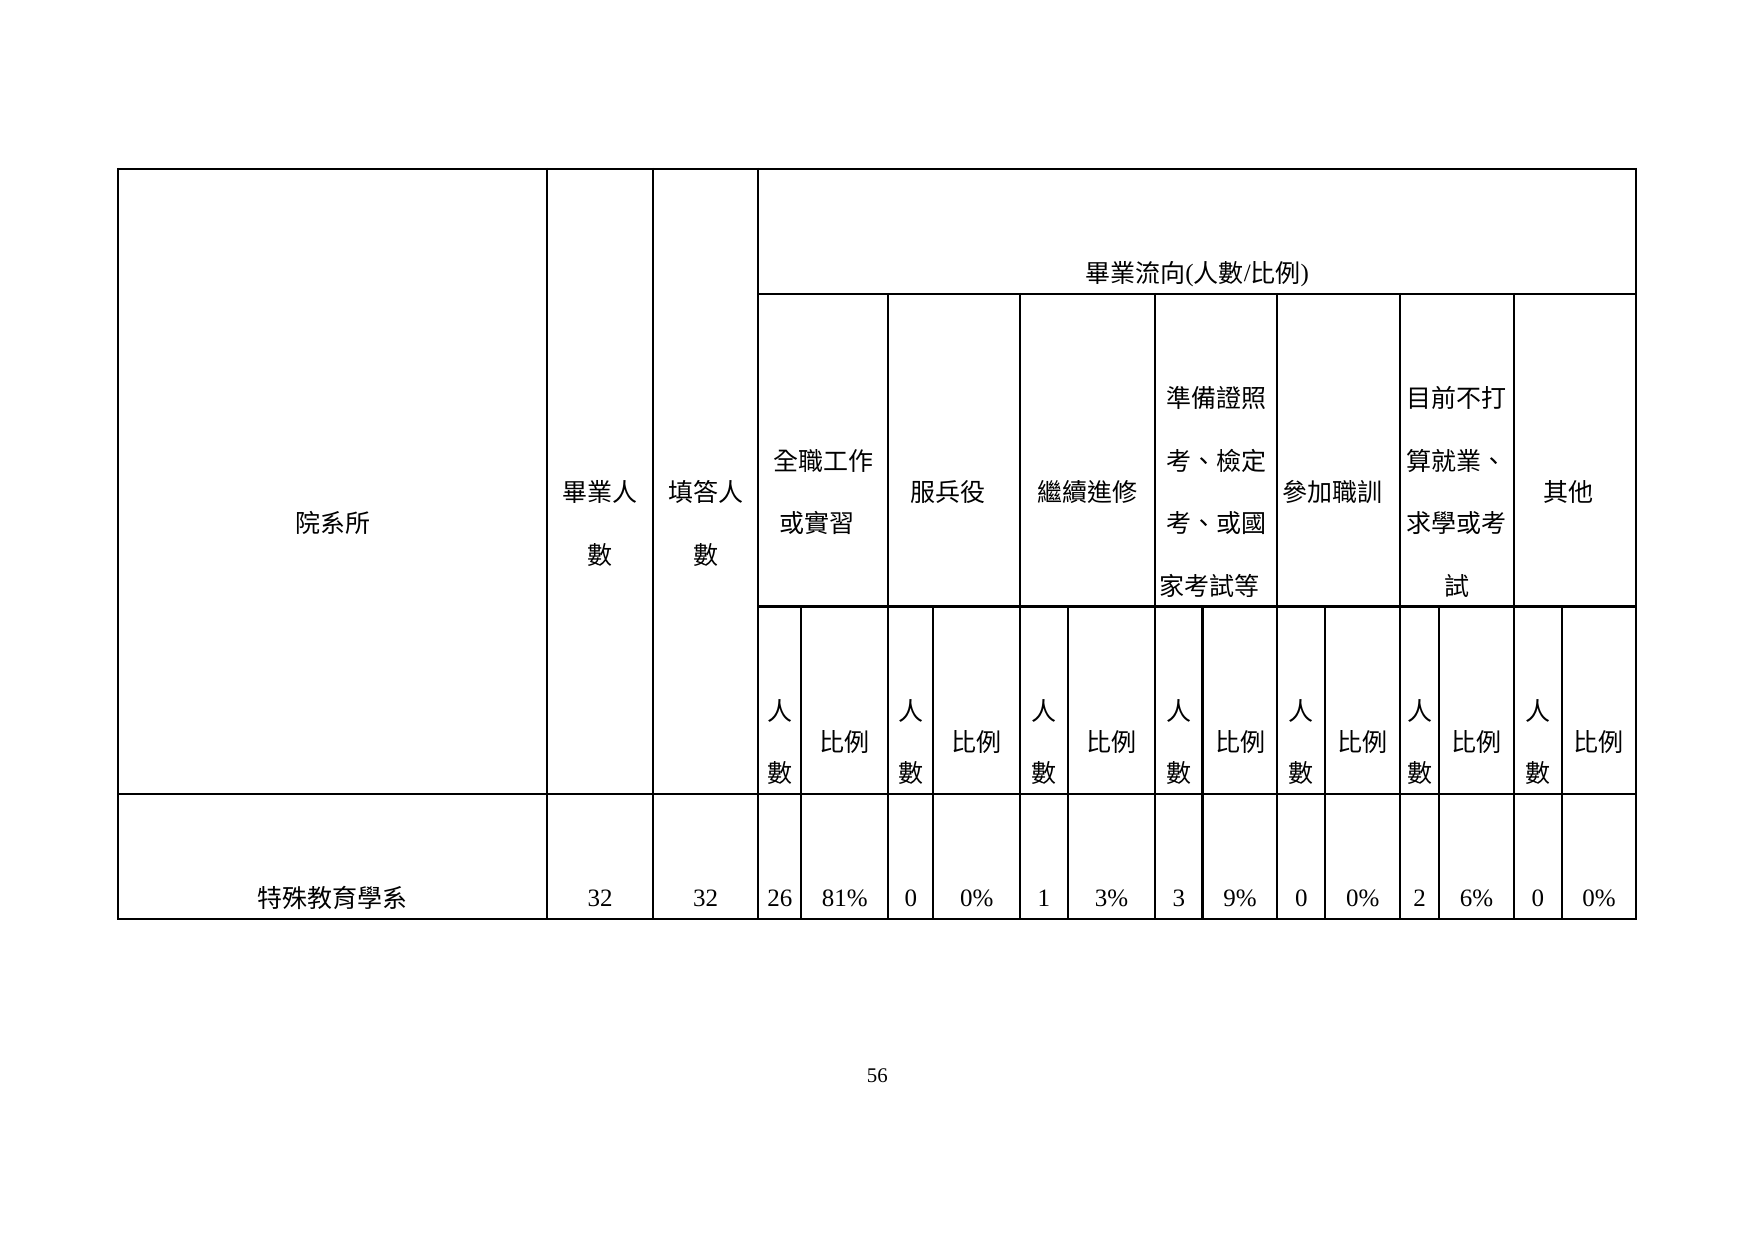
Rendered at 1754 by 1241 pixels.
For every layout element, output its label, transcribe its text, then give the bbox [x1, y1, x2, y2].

table_cell 0% [1326, 795, 1399, 918]
table_cell 32 [654, 795, 757, 918]
table_cell 全職工作或實習 [759, 295, 887, 605]
table_cell 1 [1021, 795, 1067, 918]
table_cell 32 [548, 795, 652, 918]
table_cell 人數 [1021, 608, 1067, 793]
table_cell 3% [1069, 795, 1154, 918]
table_cell 比例 [1326, 608, 1399, 793]
table_cell 26 [759, 795, 800, 918]
table_cell 0% [1563, 795, 1635, 918]
table_cell 準備證照考、檢定考、或國家考試等 [1156, 295, 1276, 605]
table_cell 其他 [1515, 295, 1635, 605]
table_cell 6% [1440, 795, 1513, 918]
table_cell 0% [934, 795, 1019, 918]
table_cell 人數 [1278, 608, 1324, 793]
table_cell 0 [1278, 795, 1324, 918]
table_cell 比例 [1440, 608, 1513, 793]
table_cell 比例 [1563, 608, 1635, 793]
table_cell 比例 [1069, 608, 1154, 793]
table_cell 3 [1156, 795, 1201, 918]
table_cell 2 [1401, 795, 1438, 918]
table_cell 比例 [802, 608, 887, 793]
table_cell 目前不打算就業、求學或考試 [1401, 295, 1513, 605]
table_cell 0 [1515, 795, 1561, 918]
table_cell 人數 [1401, 608, 1438, 793]
table_cell 人數 [1515, 608, 1561, 793]
table_header 院系所 [119, 170, 546, 793]
table_cell 人數 [889, 608, 932, 793]
table_header 畢業人數 [548, 170, 652, 793]
table_cell 參加職訓 [1278, 295, 1399, 605]
table_cell 0 [889, 795, 932, 918]
table_cell 9% [1204, 795, 1276, 918]
table_header 畢業流向(人數/比例) [759, 170, 1635, 293]
table_cell 人數 [759, 608, 800, 793]
table_cell 服兵役 [889, 295, 1019, 605]
table_cell 比例 [1204, 608, 1276, 793]
table_cell 81% [802, 795, 887, 918]
table_cell 繼續進修 [1021, 295, 1154, 605]
table_cell 人數 [1156, 608, 1201, 793]
table_cell 特殊教育學系 [119, 795, 546, 918]
table_cell 比例 [934, 608, 1019, 793]
table_header 填答人數 [654, 170, 757, 793]
